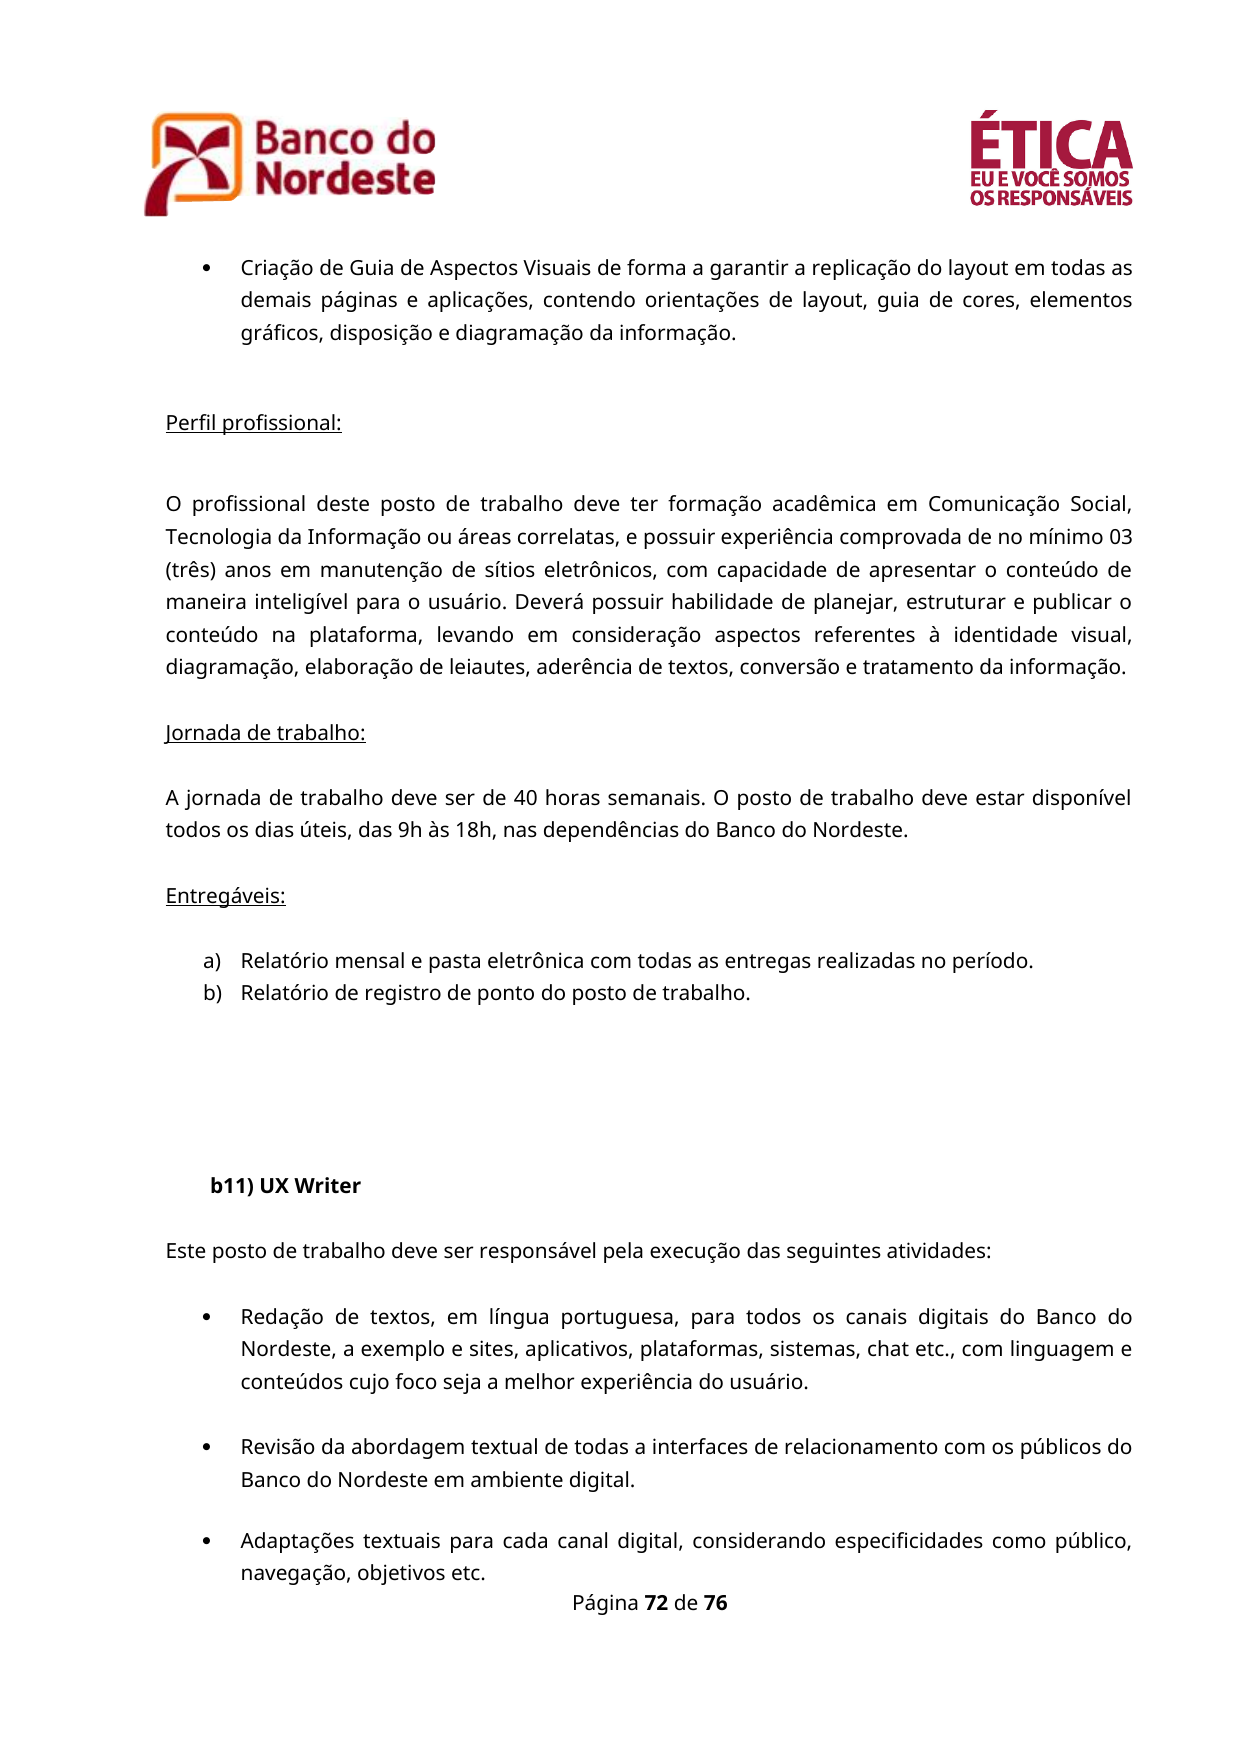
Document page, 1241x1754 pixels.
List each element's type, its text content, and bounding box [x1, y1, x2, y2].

list Relatório mensal e pasta eletrônica com todas as entregas realizadas no período. [203, 946, 1134, 974]
list Este posto de trabalho deve ser responsável pela execução das seguintes atividades: [165, 1237, 1134, 1265]
list b11) UX Writer [210, 1171, 1134, 1200]
text Perfil profissional: [165, 408, 1134, 436]
list Redação de textos, em língua portuguesa, para todos os canais digitais do Banco do Nordeste, a exemplo e sites, aplicativos, plataformas, sistemas, chat etc., com linguagem e conteúdos cujo foco seja a melhor experiência do usuário. [203, 1302, 1134, 1396]
list Revisão da abordagem textual de todas a interfaces de relacionamento com os públicos do Banco do Nordeste em ambiente digital. [203, 1432, 1134, 1493]
list O profissional deste posto de trabalho deve ter formação acadêmica em Comunicação Social, Tecnologia da Informação ou áreas correlatas, e possuir experiência comprovada de no mínimo 03 (três) anos em manutenção de sítios eletrônicos, com capacidade de apresentar o conteúdo de maneira inteligível para o usuário. Deverá possuir habilidade de planejar, estruturar e publicar o conteúdo na plataforma, levando em consideração aspectos referentes à identidade visual, diagramação, elaboração de leiautes, aderência de textos, conversão e tratamento da informação. [165, 489, 1134, 681]
list Adaptações textuais para cada canal digital, considerando especificidades como público, navegação, objetivos etc. [203, 1526, 1134, 1587]
list Jornada de trabalho: [165, 718, 1134, 746]
list Entregáveis: [165, 881, 1134, 909]
list A jornada de trabalho deve ser de 40 horas semanais. O posto de trabalho deve estar disponível todos os dias úteis, das 9h às 18h, nas dependências do Banco do Nordeste. [165, 783, 1134, 844]
list Criação de Guia de Aspectos Visuais de forma a garantir a replicação do layout em todas as demais páginas e aplicações, contendo orientações de layout, guia de cores, elementos gráficos, disposição e diagramação da informação. [203, 253, 1134, 347]
list Relatório de registro de ponto do posto de trabalho. [203, 978, 1134, 1007]
